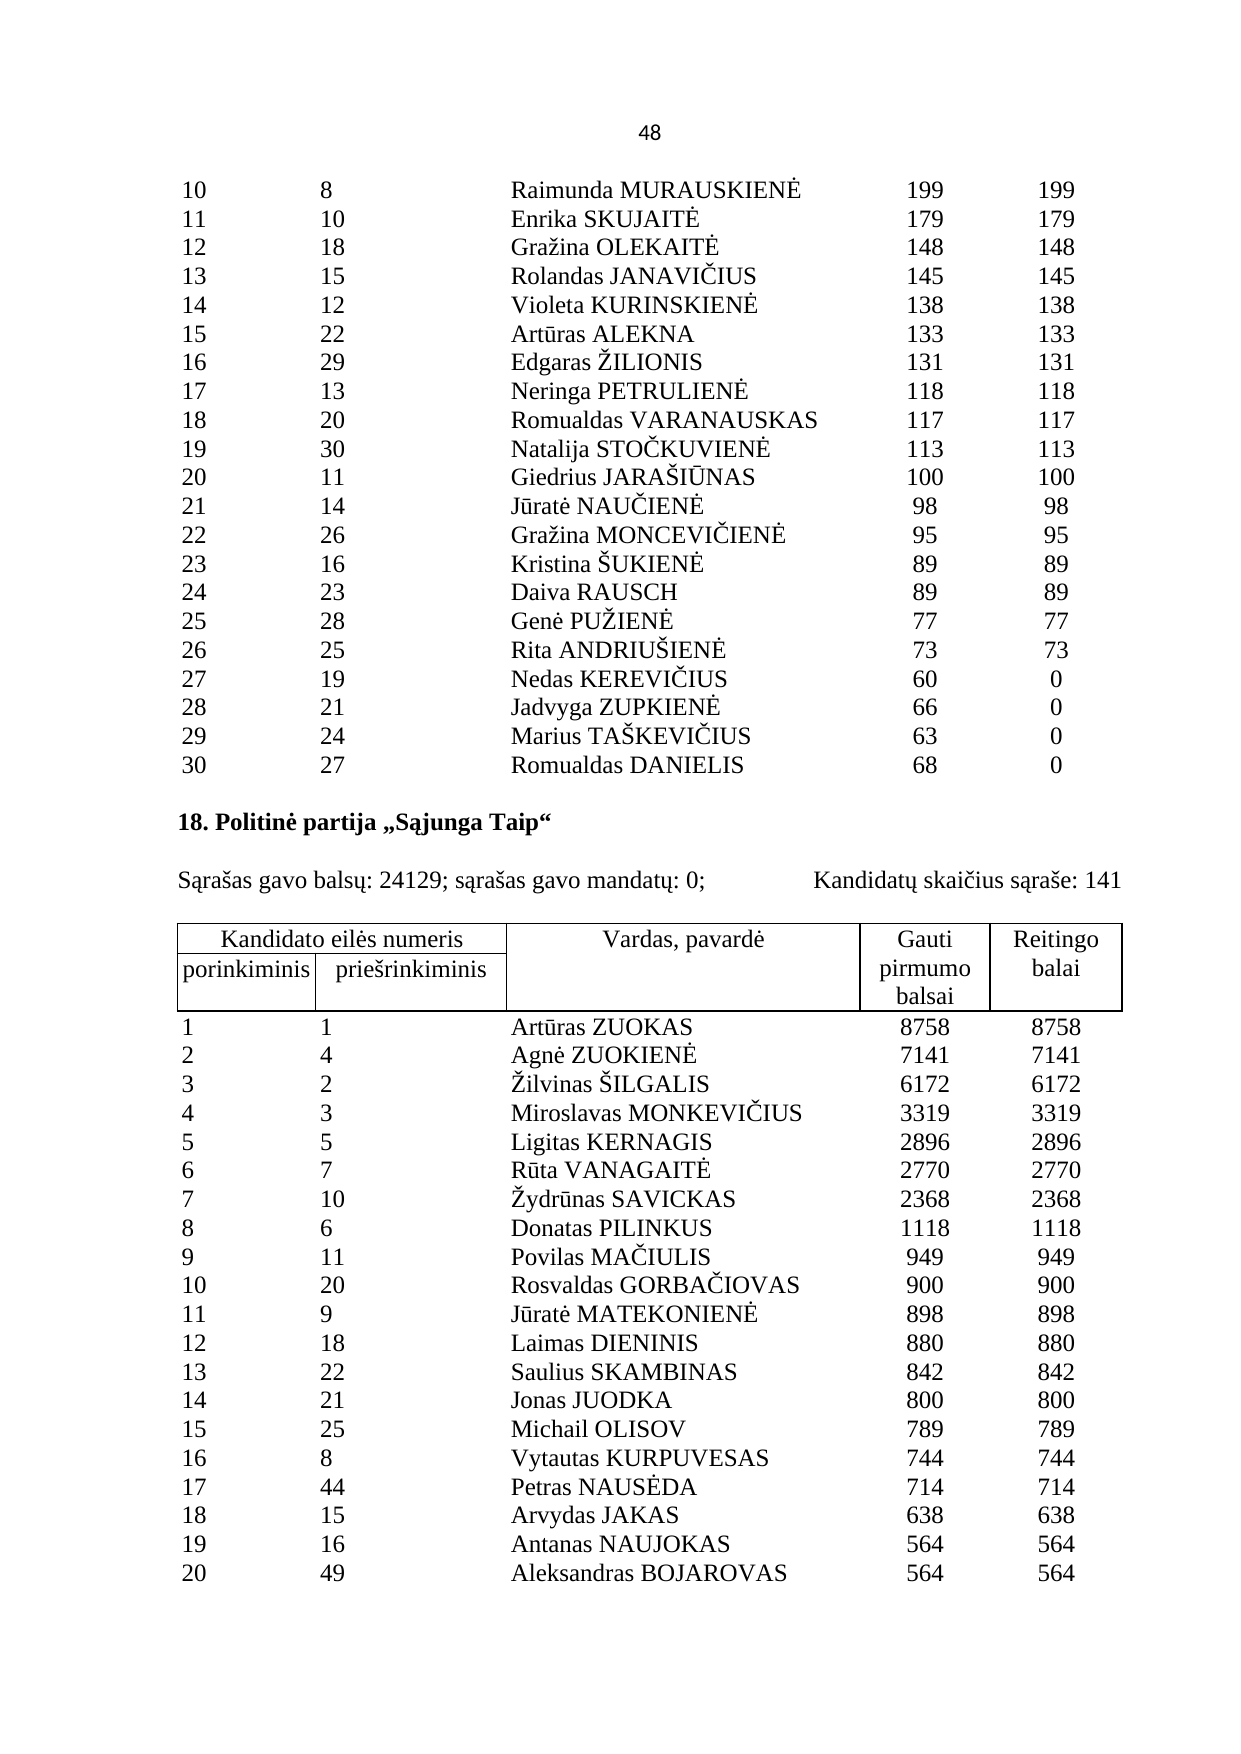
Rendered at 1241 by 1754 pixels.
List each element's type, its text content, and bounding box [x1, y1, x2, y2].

table_cell 13 [177, 261, 316, 290]
table_cell 564 [990, 1529, 1122, 1558]
table_cell 898 [860, 1299, 990, 1328]
table_cell 16 [316, 549, 506, 577]
table_cell 19 [177, 1529, 316, 1558]
table_cell 11 [177, 204, 316, 232]
table_cell 73 [860, 635, 990, 664]
table_cell 22 [316, 1357, 506, 1386]
table_cell 0 [990, 693, 1122, 721]
table_cell 11 [316, 1242, 506, 1271]
table_cell 24 [177, 578, 316, 606]
table_cell 16 [316, 1529, 506, 1558]
table_cell 744 [990, 1443, 1122, 1472]
table_cell 26 [177, 635, 316, 664]
table_cell Arvydas JAKAS [506, 1501, 860, 1529]
table_cell 638 [990, 1501, 1122, 1529]
table_cell Jadvyga ZUPKIENĖ [506, 693, 860, 721]
table_cell Laimas DIENINIS [506, 1328, 860, 1357]
table_cell 564 [990, 1558, 1122, 1587]
table_cell 89 [860, 549, 990, 577]
table_cell 179 [990, 204, 1122, 232]
table_cell 564 [860, 1529, 990, 1558]
table_cell 15 [316, 261, 506, 290]
table_cell 7 [177, 1184, 316, 1213]
table_cell 145 [860, 261, 990, 290]
table_cell 20 [316, 405, 506, 434]
table_cell 18 [177, 405, 316, 434]
table_cell 15 [177, 319, 316, 347]
text Sąrašas gavo balsų: 24129; sąrašas gavo mandatų: 0; Kandidatų skaičius sąraše: 141 [177, 865, 1122, 894]
table_cell Gražina OLEKAITĖ [506, 233, 860, 261]
table_cell 9 [316, 1299, 506, 1328]
table_cell 17 [177, 1472, 316, 1501]
table_cell Antanas NAUJOKAS [506, 1529, 860, 1558]
table_cell 11 [316, 463, 506, 491]
table_cell 100 [860, 463, 990, 491]
table_header Kandidato eilės numeris [178, 924, 506, 953]
table_cell 2368 [990, 1184, 1122, 1213]
table_cell Donatas PILINKUS [506, 1213, 860, 1242]
table_cell 16 [177, 348, 316, 376]
table_cell 2896 [860, 1127, 990, 1156]
table_cell 6 [177, 1156, 316, 1184]
table_cell priešrinkiminis [316, 954, 506, 1010]
table_cell 9 [177, 1242, 316, 1271]
table_cell 10 [177, 175, 316, 204]
table_cell 12 [316, 290, 506, 319]
table_cell 10 [177, 1271, 316, 1299]
table_cell 138 [990, 290, 1122, 319]
table_cell 0 [990, 664, 1122, 692]
table_cell Marius TAŠKEVIČIUS [506, 721, 860, 750]
table_cell 19 [177, 434, 316, 462]
table_cell Genė PUŽIENĖ [506, 606, 860, 635]
table_cell 8 [177, 1213, 316, 1242]
table_cell 27 [177, 664, 316, 692]
table_cell 949 [990, 1242, 1122, 1271]
table_cell Edgaras ŽILIONIS [506, 348, 860, 376]
table_cell Enrika SKUJAITĖ [506, 204, 860, 232]
table_cell 60 [860, 664, 990, 692]
table_cell 199 [990, 175, 1122, 204]
table_cell 179 [860, 204, 990, 232]
table_cell 898 [990, 1299, 1122, 1328]
table_cell Aleksandras BOJAROVAS [506, 1558, 860, 1587]
table_cell 880 [990, 1328, 1122, 1357]
table_cell 2368 [860, 1184, 990, 1213]
text 18. Politinė partija „Sąjunga Taip“ [177, 807, 1122, 836]
table_header Vardas, pavardė [507, 924, 859, 1010]
table_cell 15 [316, 1501, 506, 1529]
table_cell 14 [177, 1386, 316, 1414]
table_cell Rita ANDRIUŠIENĖ [506, 635, 860, 664]
table_cell 89 [860, 578, 990, 606]
table_cell 66 [860, 693, 990, 721]
table_cell 8 [316, 175, 506, 204]
table_cell 113 [860, 434, 990, 462]
table_cell 98 [860, 491, 990, 520]
table_cell 21 [177, 491, 316, 520]
table_cell 638 [860, 1501, 990, 1529]
table_cell 73 [990, 635, 1122, 664]
table_cell 18 [177, 1501, 316, 1529]
table_cell 77 [990, 606, 1122, 635]
table_cell 3319 [990, 1098, 1122, 1127]
table_cell 21 [316, 693, 506, 721]
table_cell Rolandas JANAVIČIUS [506, 261, 860, 290]
table_cell Jūratė NAUČIENĖ [506, 491, 860, 520]
table_cell 1118 [990, 1213, 1122, 1242]
table_cell 714 [990, 1472, 1122, 1501]
table_cell 199 [860, 175, 990, 204]
table_cell Povilas MAČIULIS [506, 1242, 860, 1271]
table_cell 30 [316, 434, 506, 462]
table_cell 131 [860, 348, 990, 376]
table_cell 95 [860, 520, 990, 549]
table_cell 23 [316, 578, 506, 606]
table_cell 117 [860, 405, 990, 434]
table_cell 17 [177, 376, 316, 405]
table_cell 28 [177, 693, 316, 721]
table_cell Saulius SKAMBINAS [506, 1357, 860, 1386]
table_cell 118 [860, 376, 990, 405]
table_cell 25 [316, 1414, 506, 1443]
table_cell 131 [990, 348, 1122, 376]
table_cell 133 [990, 319, 1122, 347]
table_cell 148 [860, 233, 990, 261]
table_cell Jonas JUODKA [506, 1386, 860, 1414]
table_cell 12 [177, 233, 316, 261]
table_cell 1118 [860, 1213, 990, 1242]
table_cell Nedas KEREVIČIUS [506, 664, 860, 692]
table_cell 7141 [990, 1041, 1122, 1069]
table_cell 29 [177, 721, 316, 750]
table_cell 15 [177, 1414, 316, 1443]
table_cell 949 [860, 1242, 990, 1271]
table_cell 25 [177, 606, 316, 635]
table_cell 63 [860, 721, 990, 750]
table_cell 98 [990, 491, 1122, 520]
table_cell Natalija STOČKUVIENĖ [506, 434, 860, 462]
table_cell 8 [316, 1443, 506, 1472]
table_cell 100 [990, 463, 1122, 491]
table_cell 117 [990, 405, 1122, 434]
table_cell 113 [990, 434, 1122, 462]
table_cell 3 [177, 1069, 316, 1098]
table_cell Daiva RAUSCH [506, 578, 860, 606]
table_cell 0 [990, 721, 1122, 750]
table_cell 2896 [990, 1127, 1122, 1156]
table_cell Rosvaldas GORBAČIOVAS [506, 1271, 860, 1299]
table_cell 900 [860, 1271, 990, 1299]
table_cell Gražina MONCEVIČIENĖ [506, 520, 860, 549]
table_cell 20 [316, 1271, 506, 1299]
table_cell 4 [177, 1098, 316, 1127]
table_cell Artūras ALEKNA [506, 319, 860, 347]
table_cell 25 [316, 635, 506, 664]
table_cell 20 [177, 463, 316, 491]
table_header Reitingo balai [991, 924, 1121, 1010]
table_cell 29 [316, 348, 506, 376]
table_cell Raimunda MURAUSKIENĖ [506, 175, 860, 204]
table_cell 789 [990, 1414, 1122, 1443]
table_cell 18 [316, 1328, 506, 1357]
table_cell 19 [316, 664, 506, 692]
table_cell 10 [316, 204, 506, 232]
table_cell Rūta VANAGAITĖ [506, 1156, 860, 1184]
table_cell 133 [860, 319, 990, 347]
table_cell 8758 [860, 1012, 990, 1041]
table_cell 7141 [860, 1041, 990, 1069]
table_cell 28 [316, 606, 506, 635]
table_cell 22 [177, 520, 316, 549]
table_cell 842 [990, 1357, 1122, 1386]
table_cell Žilvinas ŠILGALIS [506, 1069, 860, 1098]
table_cell 27 [316, 750, 506, 779]
table_cell 0 [990, 750, 1122, 779]
table_cell 16 [177, 1443, 316, 1472]
table_cell 118 [990, 376, 1122, 405]
table_cell Žydrūnas SAVICKAS [506, 1184, 860, 1213]
table_cell 14 [316, 491, 506, 520]
table_cell 148 [990, 233, 1122, 261]
table_cell 23 [177, 549, 316, 577]
table_cell Neringa PETRULIENĖ [506, 376, 860, 405]
table_cell Giedrius JARAŠIŪNAS [506, 463, 860, 491]
table_cell Artūras ZUOKAS [506, 1012, 860, 1041]
table_cell 10 [316, 1184, 506, 1213]
table_cell 744 [860, 1443, 990, 1472]
table_cell 800 [990, 1386, 1122, 1414]
table_cell porinkiminis [178, 954, 315, 1010]
table_cell 26 [316, 520, 506, 549]
table_cell 2 [177, 1041, 316, 1069]
table_cell Jūratė MATEKONIENĖ [506, 1299, 860, 1328]
table_cell 789 [860, 1414, 990, 1443]
table_cell 18 [316, 233, 506, 261]
table_cell 14 [177, 290, 316, 319]
table_cell 7 [316, 1156, 506, 1184]
table_cell 2 [316, 1069, 506, 1098]
table_cell 30 [177, 750, 316, 779]
table_cell 714 [860, 1472, 990, 1501]
table_cell 11 [177, 1299, 316, 1328]
table_cell 12 [177, 1328, 316, 1357]
table_cell 4 [316, 1041, 506, 1069]
table_cell 1 [177, 1012, 316, 1041]
table_cell 68 [860, 750, 990, 779]
table_cell 77 [860, 606, 990, 635]
table_cell Violeta KURINSKIENĖ [506, 290, 860, 319]
table_cell Agnė ZUOKIENĖ [506, 1041, 860, 1069]
table_cell 800 [860, 1386, 990, 1414]
table_cell 900 [990, 1271, 1122, 1299]
table_cell 8758 [990, 1012, 1122, 1041]
table_cell 3 [316, 1098, 506, 1127]
table_cell 138 [860, 290, 990, 319]
table_cell Miroslavas MONKEVIČIUS [506, 1098, 860, 1127]
table_cell 24 [316, 721, 506, 750]
table_cell 20 [177, 1558, 316, 1587]
table_cell Kristina ŠUKIENĖ [506, 549, 860, 577]
table_cell Michail OLISOV [506, 1414, 860, 1443]
table_cell 6 [316, 1213, 506, 1242]
table_cell 13 [177, 1357, 316, 1386]
table_cell Ligitas KERNAGIS [506, 1127, 860, 1156]
table_cell 2770 [990, 1156, 1122, 1184]
table_cell 49 [316, 1558, 506, 1587]
table_cell 1 [316, 1012, 506, 1041]
table_cell 3319 [860, 1098, 990, 1127]
table_cell 880 [860, 1328, 990, 1357]
table_cell 2770 [860, 1156, 990, 1184]
table_cell 89 [990, 549, 1122, 577]
table_cell Petras NAUSĖDA [506, 1472, 860, 1501]
table_cell 6172 [990, 1069, 1122, 1098]
table_cell Romualdas VARANAUSKAS [506, 405, 860, 434]
table_cell 5 [177, 1127, 316, 1156]
table_cell Romualdas DANIELIS [506, 750, 860, 779]
table_cell 842 [860, 1357, 990, 1386]
table_cell Vytautas KURPUVESAS [506, 1443, 860, 1472]
table_cell 5 [316, 1127, 506, 1156]
table_cell 89 [990, 578, 1122, 606]
table_cell 13 [316, 376, 506, 405]
table_cell 564 [860, 1558, 990, 1587]
table_cell 95 [990, 520, 1122, 549]
table_cell 44 [316, 1472, 506, 1501]
table_cell 145 [990, 261, 1122, 290]
table_cell 6172 [860, 1069, 990, 1098]
table_cell 21 [316, 1386, 506, 1414]
table_header Gauti pirmumo balsai [861, 924, 989, 1010]
table_cell 22 [316, 319, 506, 347]
